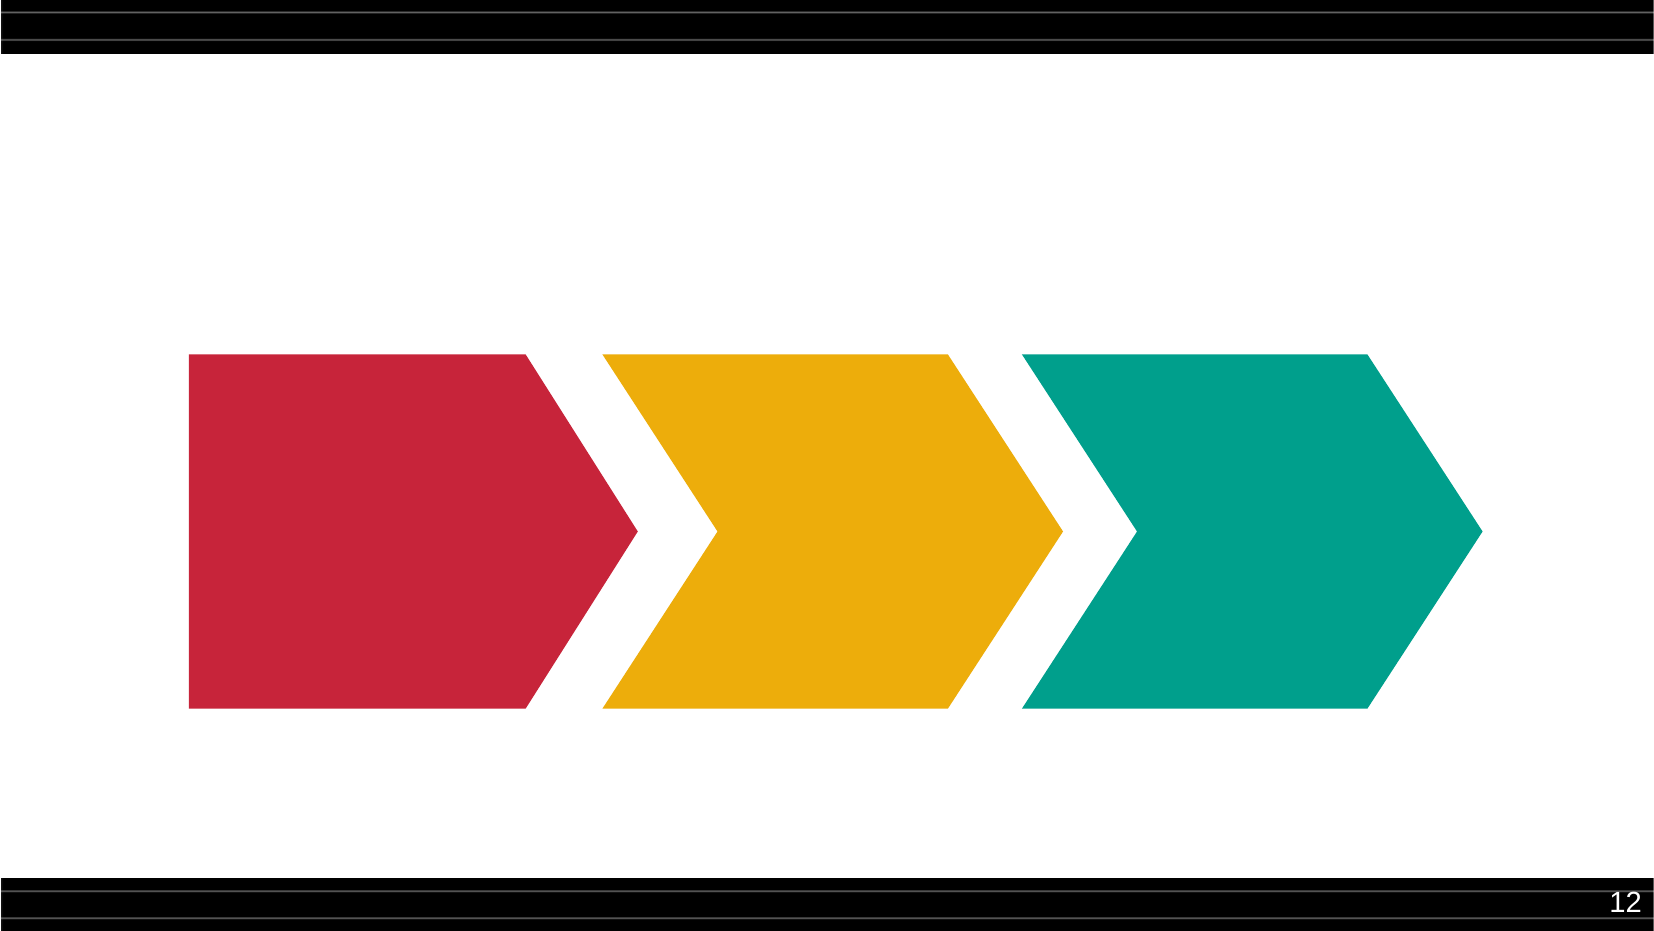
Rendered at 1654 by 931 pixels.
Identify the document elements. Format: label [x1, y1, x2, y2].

picture [1, 0, 1654, 54]
text_box [188, 354, 638, 709]
text_box [602, 354, 1064, 709]
picture [1, 878, 1654, 931]
